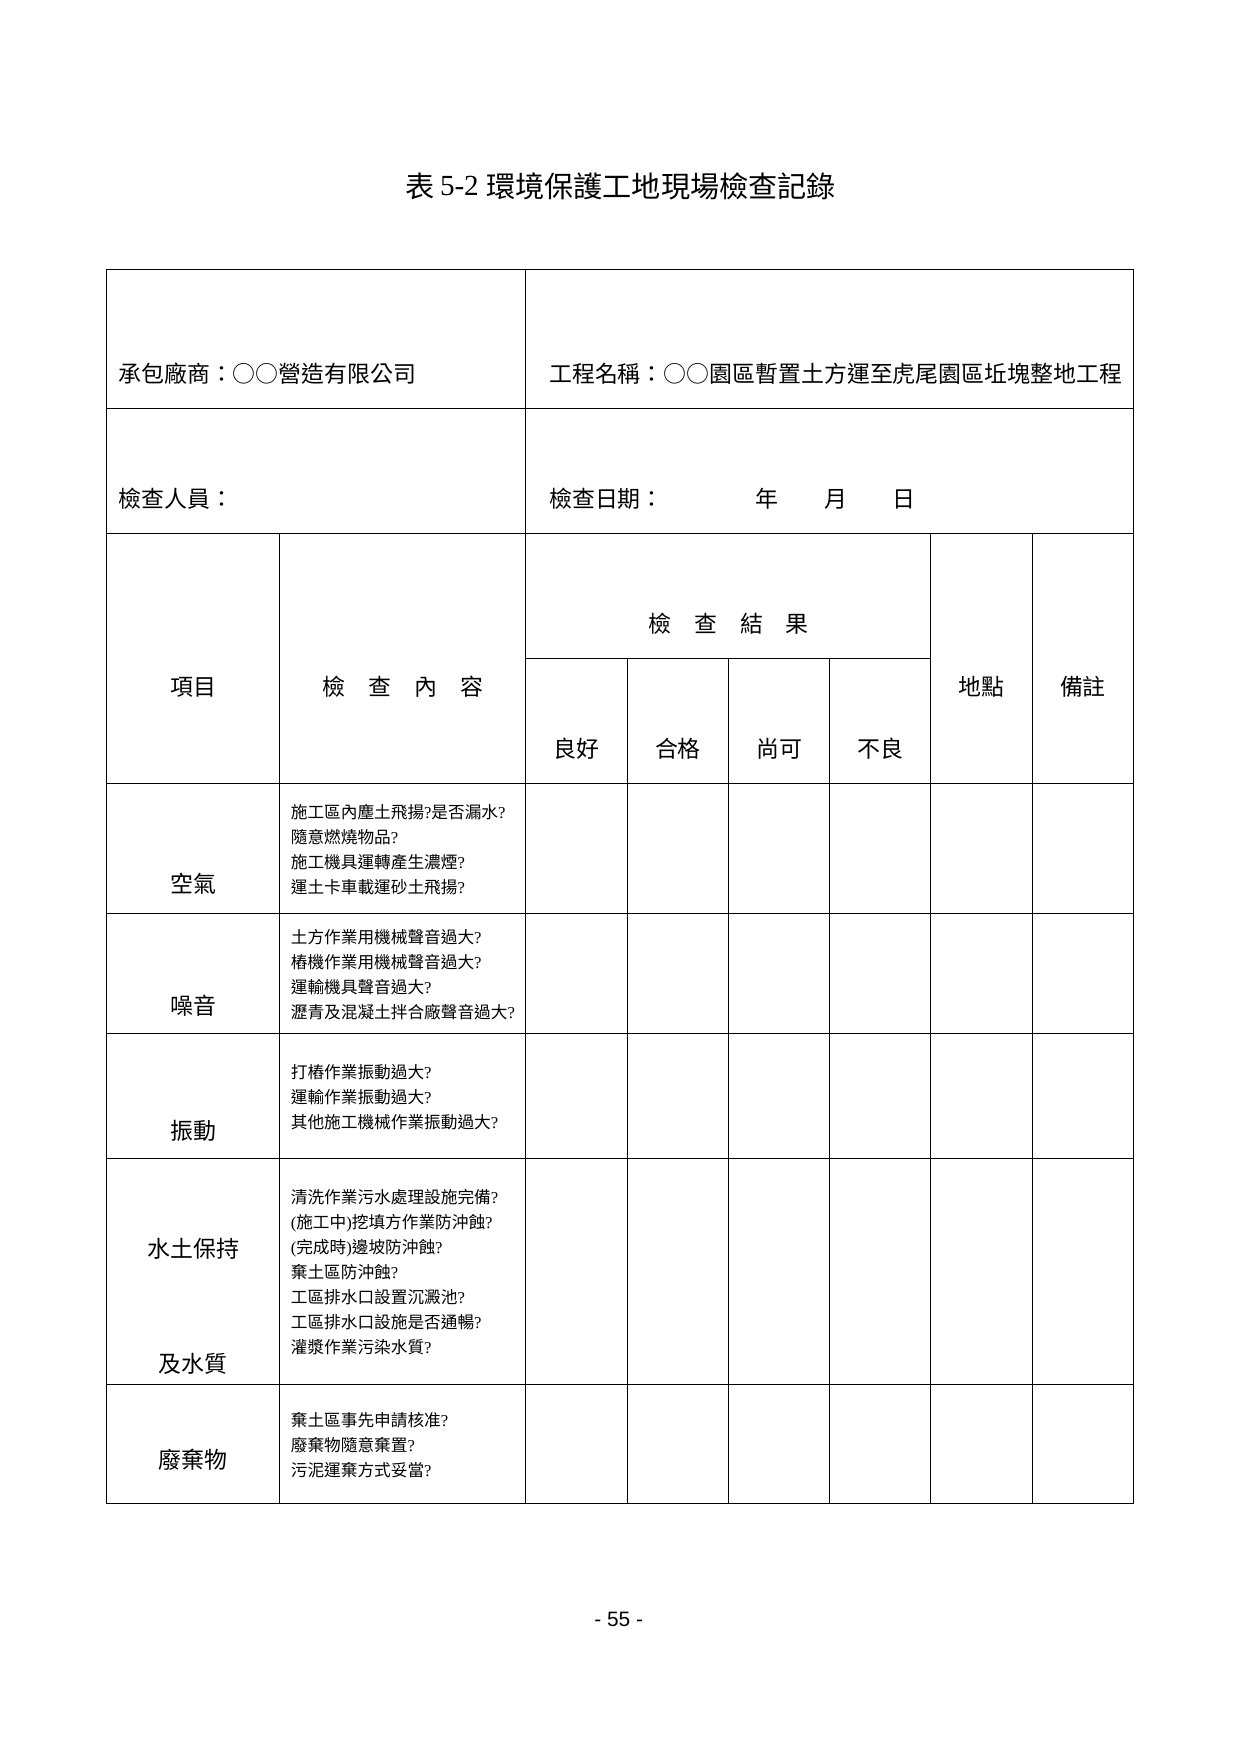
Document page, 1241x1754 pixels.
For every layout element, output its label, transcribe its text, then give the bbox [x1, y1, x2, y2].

table_cell [931, 784, 1032, 913]
table_cell [1033, 1385, 1133, 1502]
table_cell [1033, 914, 1133, 1033]
table_cell 施工區內塵土飛揚?是否漏水? 隨意燃燒物品? 施工機具運轉產生濃煙? 運土卡車載運砂土飛揚? [280, 784, 525, 913]
table_cell 空氣 [107, 784, 279, 913]
table_cell [830, 1385, 930, 1502]
table_cell [1033, 1034, 1133, 1158]
table_cell [526, 784, 627, 913]
table_cell [526, 1159, 627, 1384]
table_cell 良好 [526, 659, 627, 783]
table_cell [729, 914, 829, 1033]
text 表5-2 環境保護工地現場檢查記錄 [118, 143, 1122, 206]
table_cell 不良 [830, 659, 930, 783]
table_cell [931, 1385, 1032, 1502]
table_cell 檢查日期： 年 月 日 [526, 409, 1133, 533]
table_cell 打樁作業振動過大? 運輸作業振動過大? 其他施工機械作業振動過大? [280, 1034, 525, 1158]
table_cell [628, 784, 728, 913]
table_cell [729, 1385, 829, 1502]
table_cell [931, 1034, 1032, 1158]
table_cell [1033, 784, 1133, 913]
table_cell 振動 [107, 1034, 279, 1158]
table_cell 水土保持 及水質 [107, 1159, 279, 1384]
table_cell 棄土區事先申請核准? 廢棄物隨意棄置? 污泥運棄方式妥當? [280, 1385, 525, 1502]
table_cell [830, 1034, 930, 1158]
table_cell 地點 [931, 534, 1032, 783]
table_cell 備註 [1033, 534, 1133, 783]
table_cell [729, 1034, 829, 1158]
table_cell [628, 1034, 728, 1158]
table_cell 廢棄物 [107, 1385, 279, 1502]
table_cell [830, 914, 930, 1033]
table_cell [628, 914, 728, 1033]
table_cell [729, 1159, 829, 1384]
table_cell [931, 914, 1032, 1033]
table_cell 尚可 [729, 659, 829, 783]
table_cell [1033, 1159, 1133, 1384]
table_cell 合格 [628, 659, 728, 783]
table_cell [830, 1159, 930, 1384]
table_cell 檢查人員： [107, 409, 525, 533]
table_cell [526, 1385, 627, 1502]
table_cell [526, 914, 627, 1033]
table_cell 檢 查 結 果 [526, 534, 930, 658]
table_cell [729, 784, 829, 913]
table_cell [628, 1385, 728, 1502]
table_cell [628, 1159, 728, 1384]
table_cell [931, 1159, 1032, 1384]
table_cell 噪音 [107, 914, 279, 1033]
table_header 工程名稱：○○園區暫置土方運至虎尾園區坵塊整地工程 [526, 270, 1133, 408]
table_cell 檢 查 內 容 [280, 534, 525, 783]
table_cell [526, 1034, 627, 1158]
table_cell 清洗作業污水處理設施完備? (施工中)挖填方作業防沖蝕? (完成時)邊坡防沖蝕? 棄土區防沖蝕? 工區排水口設置沉澱池? 工區排水口設施是否通暢? 灌漿作業污染水質? [280, 1159, 525, 1384]
table_cell [830, 784, 930, 913]
table_cell 土方作業用機械聲音過大? 樁機作業用機械聲音過大? 運輸機具聲音過大? 瀝青及混凝土拌合廠聲音過大? [280, 914, 525, 1033]
table_cell 項目 [107, 534, 279, 783]
table_header 承包廠商：○○營造有限公司 [107, 270, 525, 408]
